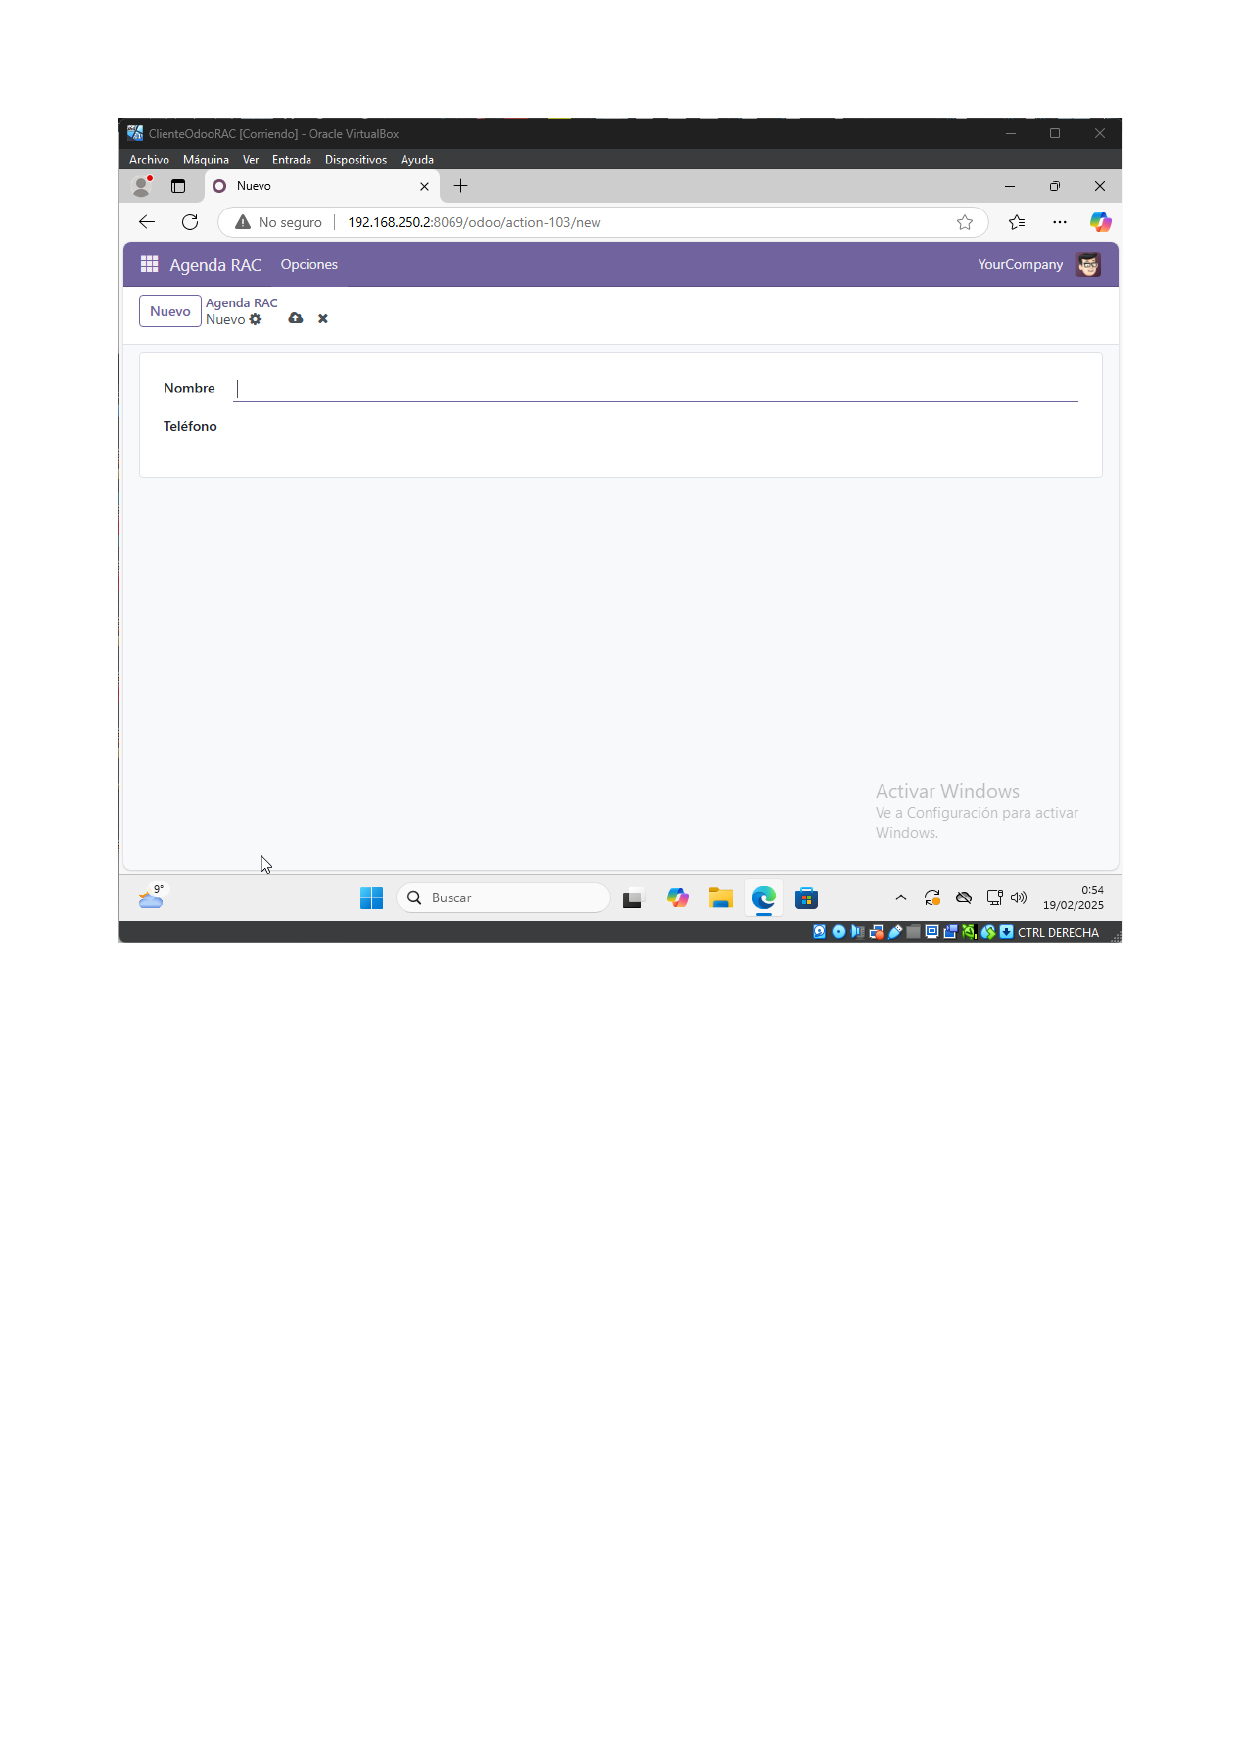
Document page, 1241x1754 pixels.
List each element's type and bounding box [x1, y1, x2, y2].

picture [118, 118, 1123, 943]
